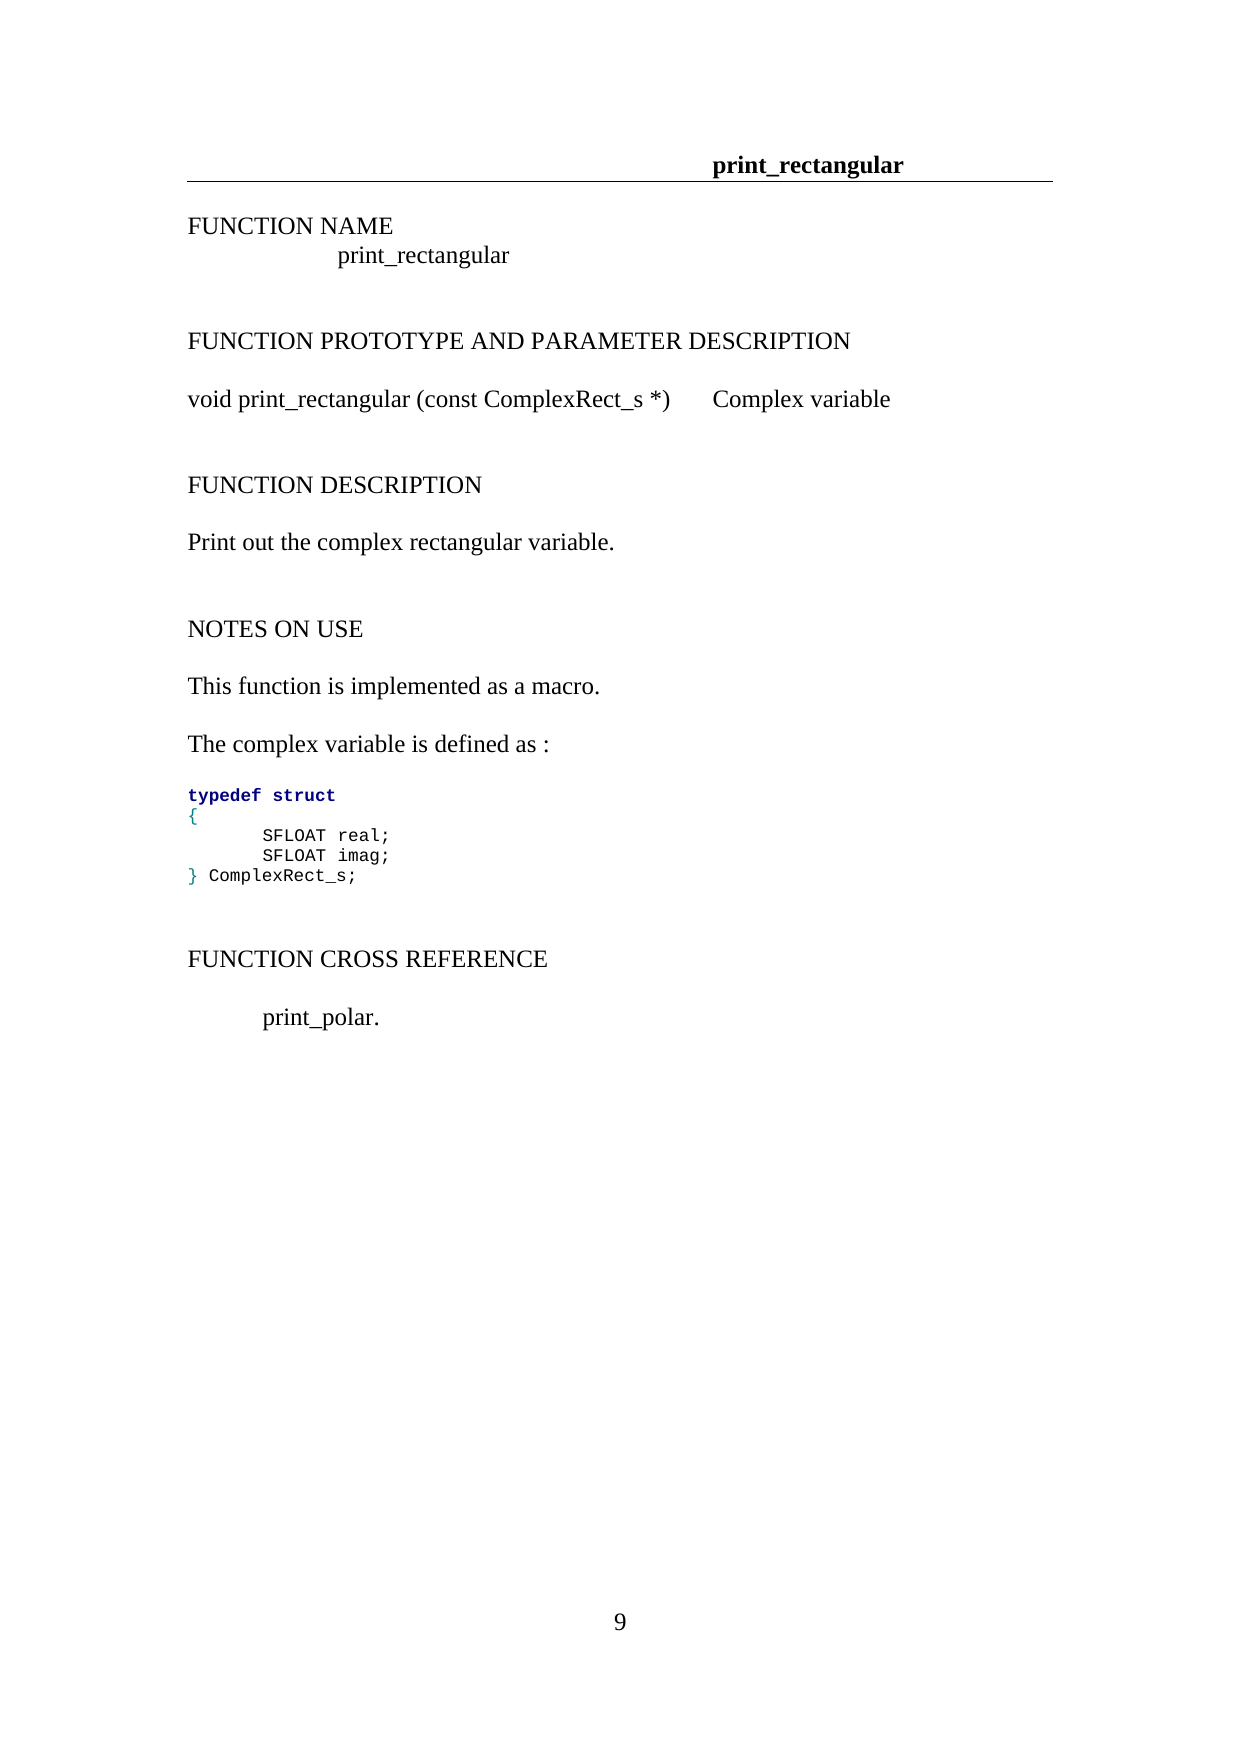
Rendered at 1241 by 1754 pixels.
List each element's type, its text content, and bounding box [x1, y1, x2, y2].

text FUNCTION DESCRIPTION [187, 470, 1053, 499]
text { SFLOAT real; SFLOAT imag; } ComplexRect_s; [187, 806, 1053, 887]
text Print out the complex rectangular variable. [187, 527, 1053, 556]
text FUNCTION CROSS REFERENCE [187, 944, 1053, 973]
text print_rectangular [187, 240, 1053, 269]
text print_polar. [187, 1002, 1053, 1030]
text FUNCTION NAME [187, 211, 1053, 240]
text NOTES ON USE [187, 614, 1053, 642]
text FUNCTION PROTOTYPE AND PARAMETER DESCRIPTION [187, 326, 1053, 355]
text The complex variable is defined as : [187, 729, 1053, 757]
text void print_rectangular (const ComplexRect_s *) Complex variable [187, 384, 1053, 412]
subtitle print_rectangular [187, 150, 1053, 181]
text This function is implemented as a macro. [187, 671, 1053, 700]
text typedef struct [187, 786, 1053, 806]
